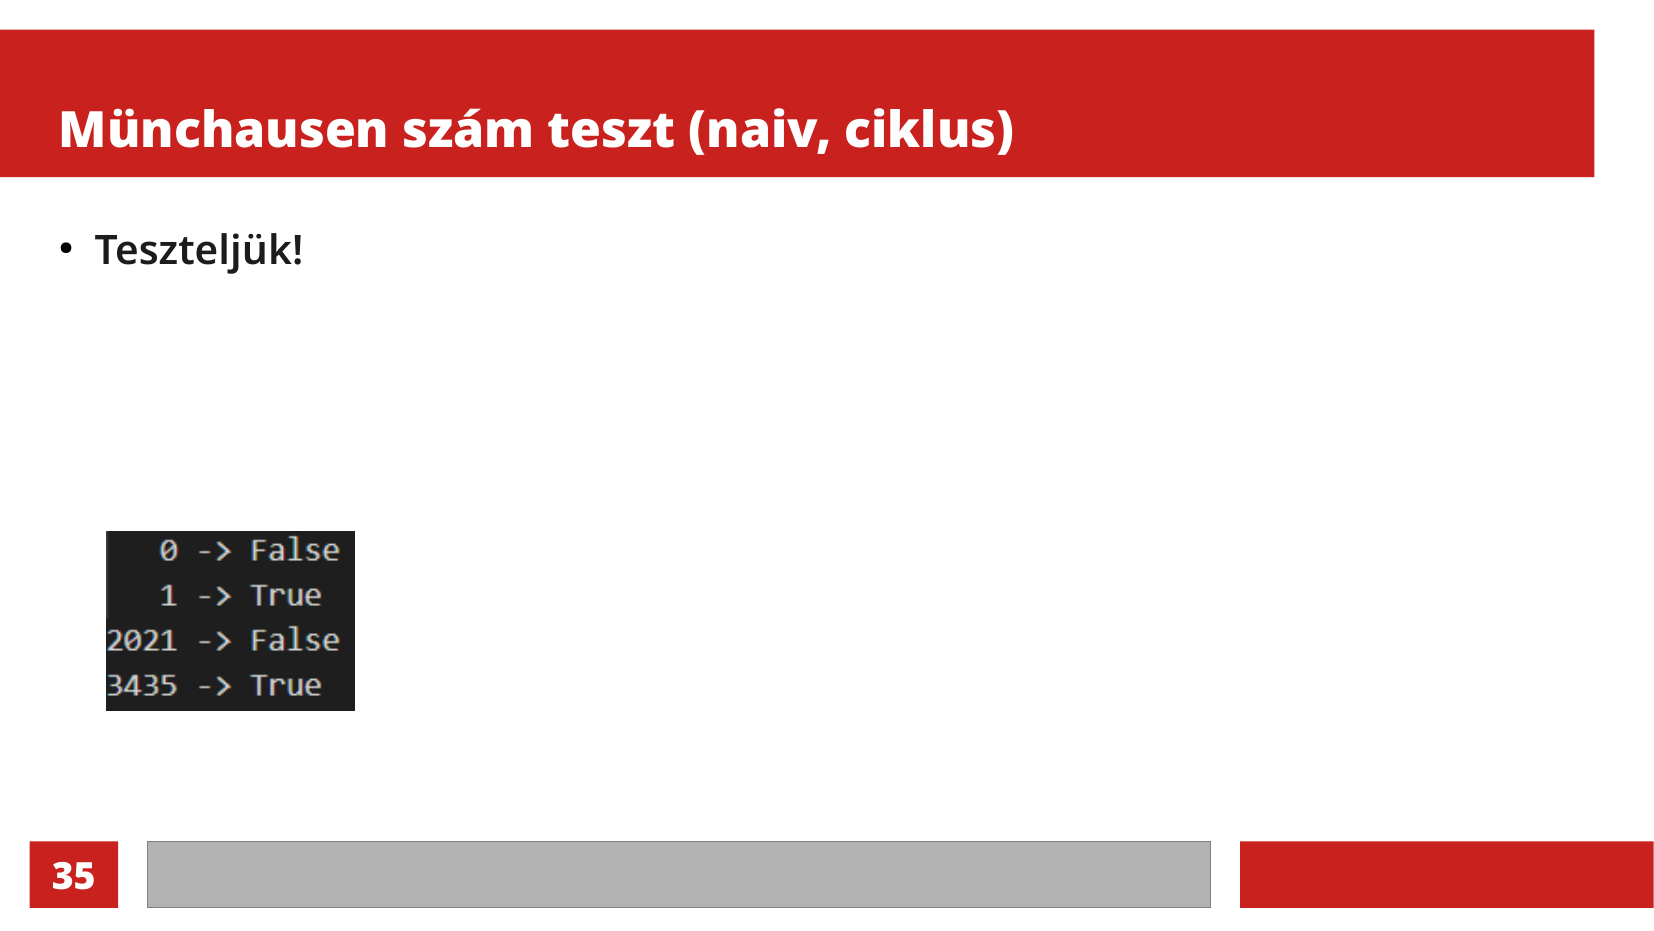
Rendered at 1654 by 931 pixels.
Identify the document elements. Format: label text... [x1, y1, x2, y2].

title Münchausen szám teszt (naiv, ciklus) [59, 44, 1595, 163]
list Teszteljük! [59, 221, 1565, 473]
picture [106, 531, 355, 711]
